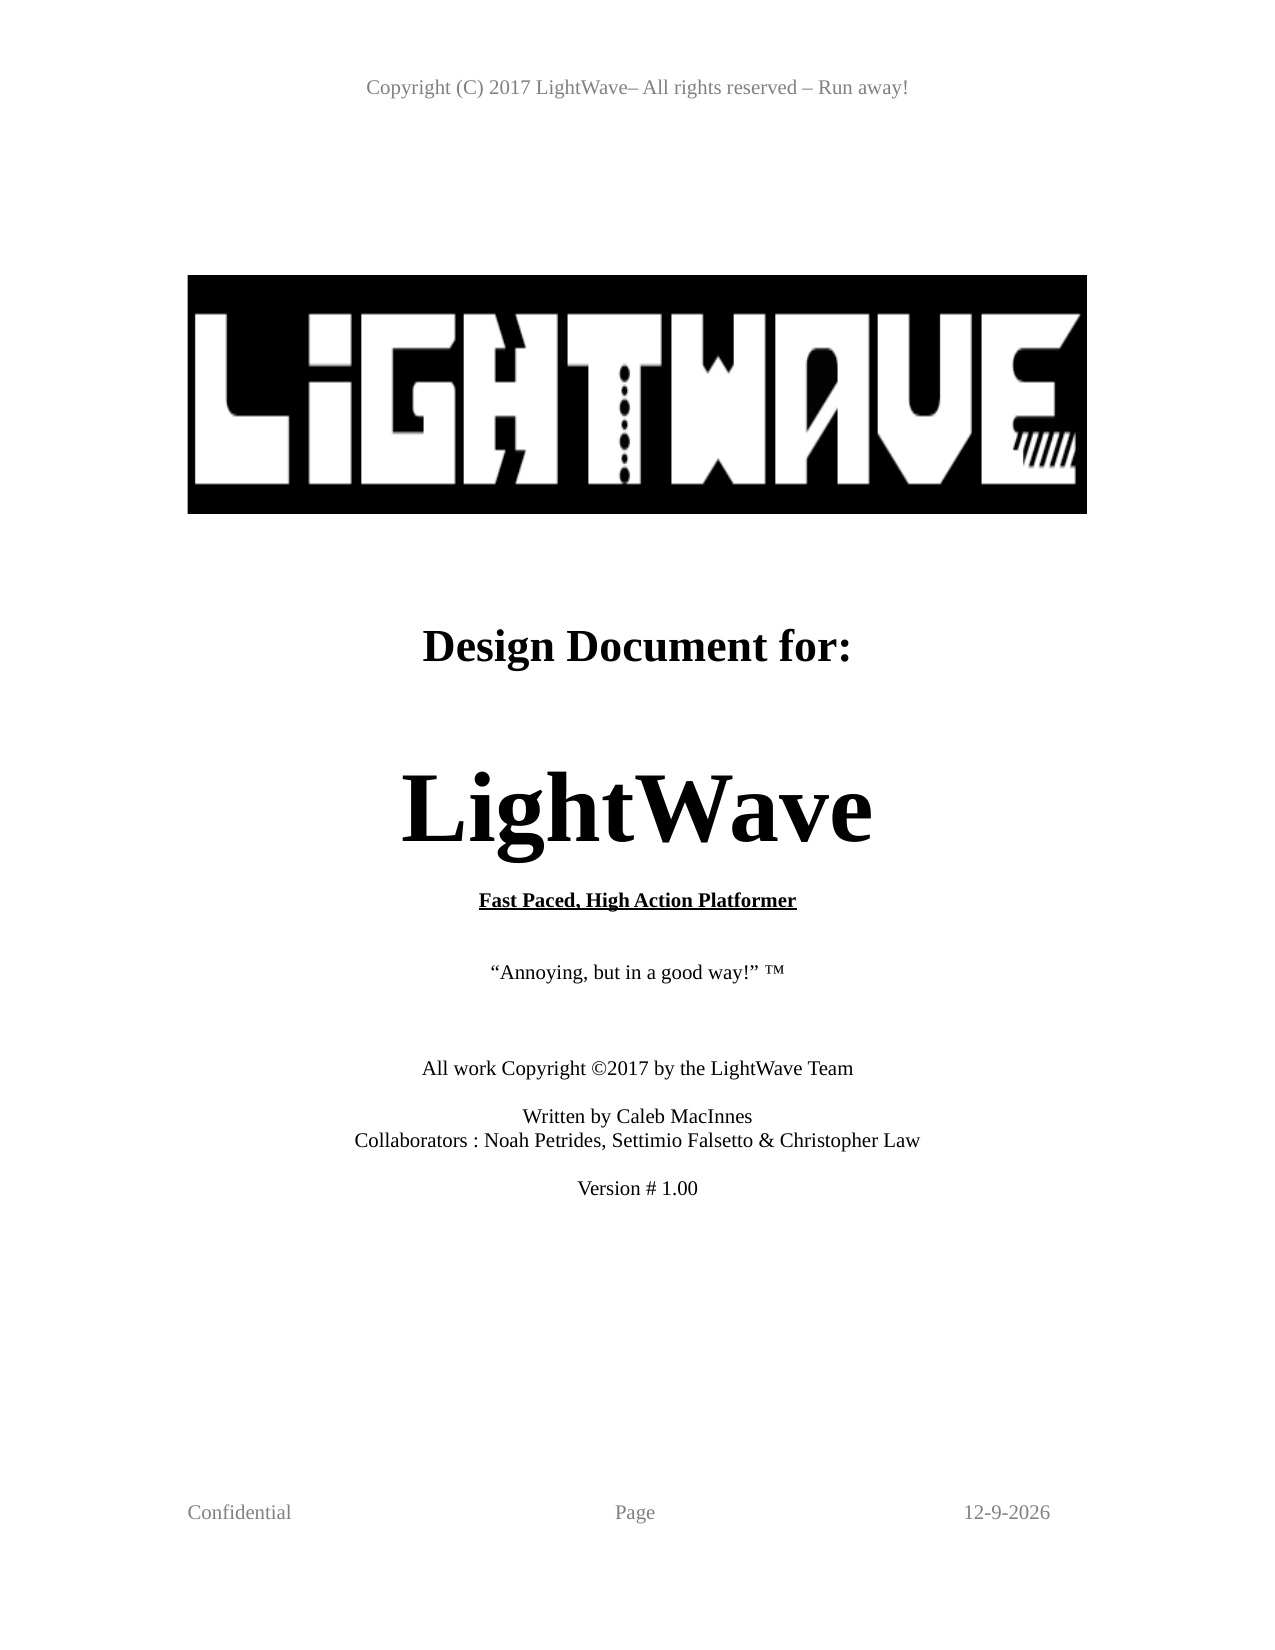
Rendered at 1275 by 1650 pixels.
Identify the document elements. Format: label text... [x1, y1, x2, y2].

text All work Copyright ©2017 by the LightWave Team [187, 1056, 1087, 1080]
text Version # 1.00 [187, 1176, 1087, 1200]
subtitle LightWave [187, 748, 1087, 863]
text Collaborators : Noah Petrides, Settimio Falsetto & Christopher Law [187, 1128, 1087, 1152]
text Design Document for: [187, 619, 1087, 672]
text Written by Caleb MacInnes [187, 1104, 1087, 1128]
text Fast Paced, High Action Platformer [187, 887, 1087, 912]
text “Annoying, but in a good way!” ™ [187, 960, 1087, 984]
